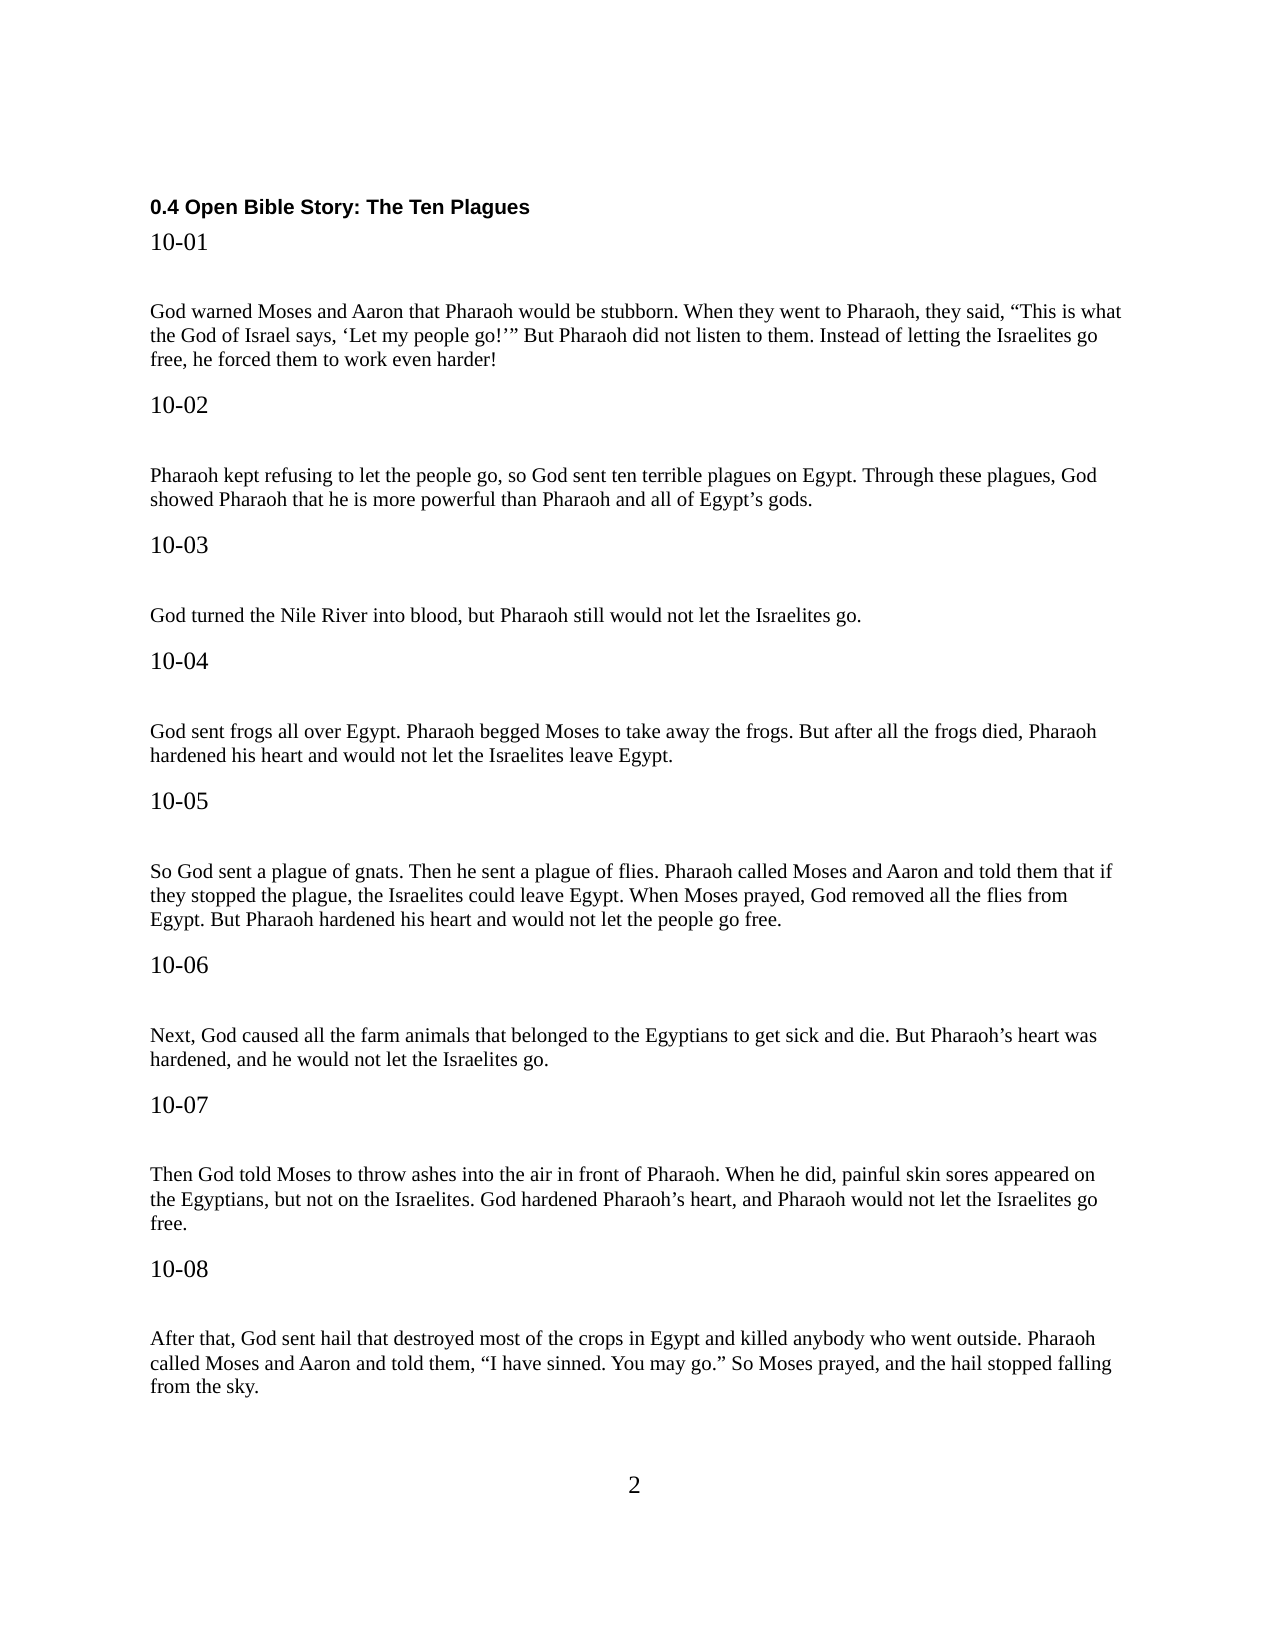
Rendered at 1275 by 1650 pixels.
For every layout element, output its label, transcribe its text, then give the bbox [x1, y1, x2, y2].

text After that, God sent hail that destroyed most of the crops in Egypt and killed anybody who went outside. Pharaoh called Moses and Aaron and told them, “I have sinned. You may go.” So Moses prayed, and the hail stopped falling from the sky. [150, 1326, 1125, 1398]
subtitle 10-04 [150, 646, 1125, 675]
subtitle 10-07 [150, 1090, 1125, 1119]
text Next, God caused all the farm animals that belonged to the Egyptians to get sick and die. But Pharaoh’s heart was hardened, and he would not let the Israelites go. [150, 1022, 1125, 1071]
subtitle 10-02 [150, 391, 1125, 419]
subtitle 0.4 Open Bible Story: The Ten Plagues [150, 195, 1125, 219]
text God turned the Nile River into blood, but Pharaoh still would not let the Israelites go. [150, 603, 1125, 627]
text God sent frogs all over Egypt. Pharaoh begged Moses to take away the frogs. But after all the frogs died, Pharaoh hardened his heart and would not let the Israelites leave Egypt. [150, 719, 1125, 767]
subtitle 10-06 [150, 950, 1125, 979]
text Pharaoh kept refusing to let the people go, so God sent ten terrible plagues on Egypt. Through these plagues, God showed Pharaoh that he is more powerful than Pharaoh and all of Egypt’s gods. [150, 463, 1125, 511]
text Then God told Moses to throw ashes into the air in front of Pharaoh. When he did, painful skin sores appeared on the Egyptians, but not on the Israelites. God hardened Pharaoh’s heart, and Pharaoh would not let the Israelites go free. [150, 1162, 1125, 1234]
subtitle 10-03 [150, 531, 1125, 559]
text So God sent a plague of gnats. Then he sent a plague of flies. Pharaoh called Moses and Aaron and told them that if they stopped the plague, the Israelites could leave Egypt. When Moses prayed, God removed all the flies from Egypt. But Pharaoh hardened his heart and would not let the people go free. [150, 858, 1125, 931]
subtitle 10-08 [150, 1254, 1125, 1283]
subtitle 10-05 [150, 786, 1125, 815]
text God warned Moses and Aaron that Pharaoh would be stubborn. When they went to Pharaoh, they said, “This is what the God of Israel says, ‘Let my people go!’” But Pharaoh did not listen to them. Instead of letting the Israelites go free, he forced them to work even harder! [150, 299, 1125, 371]
subtitle 10-01 [150, 227, 1125, 255]
